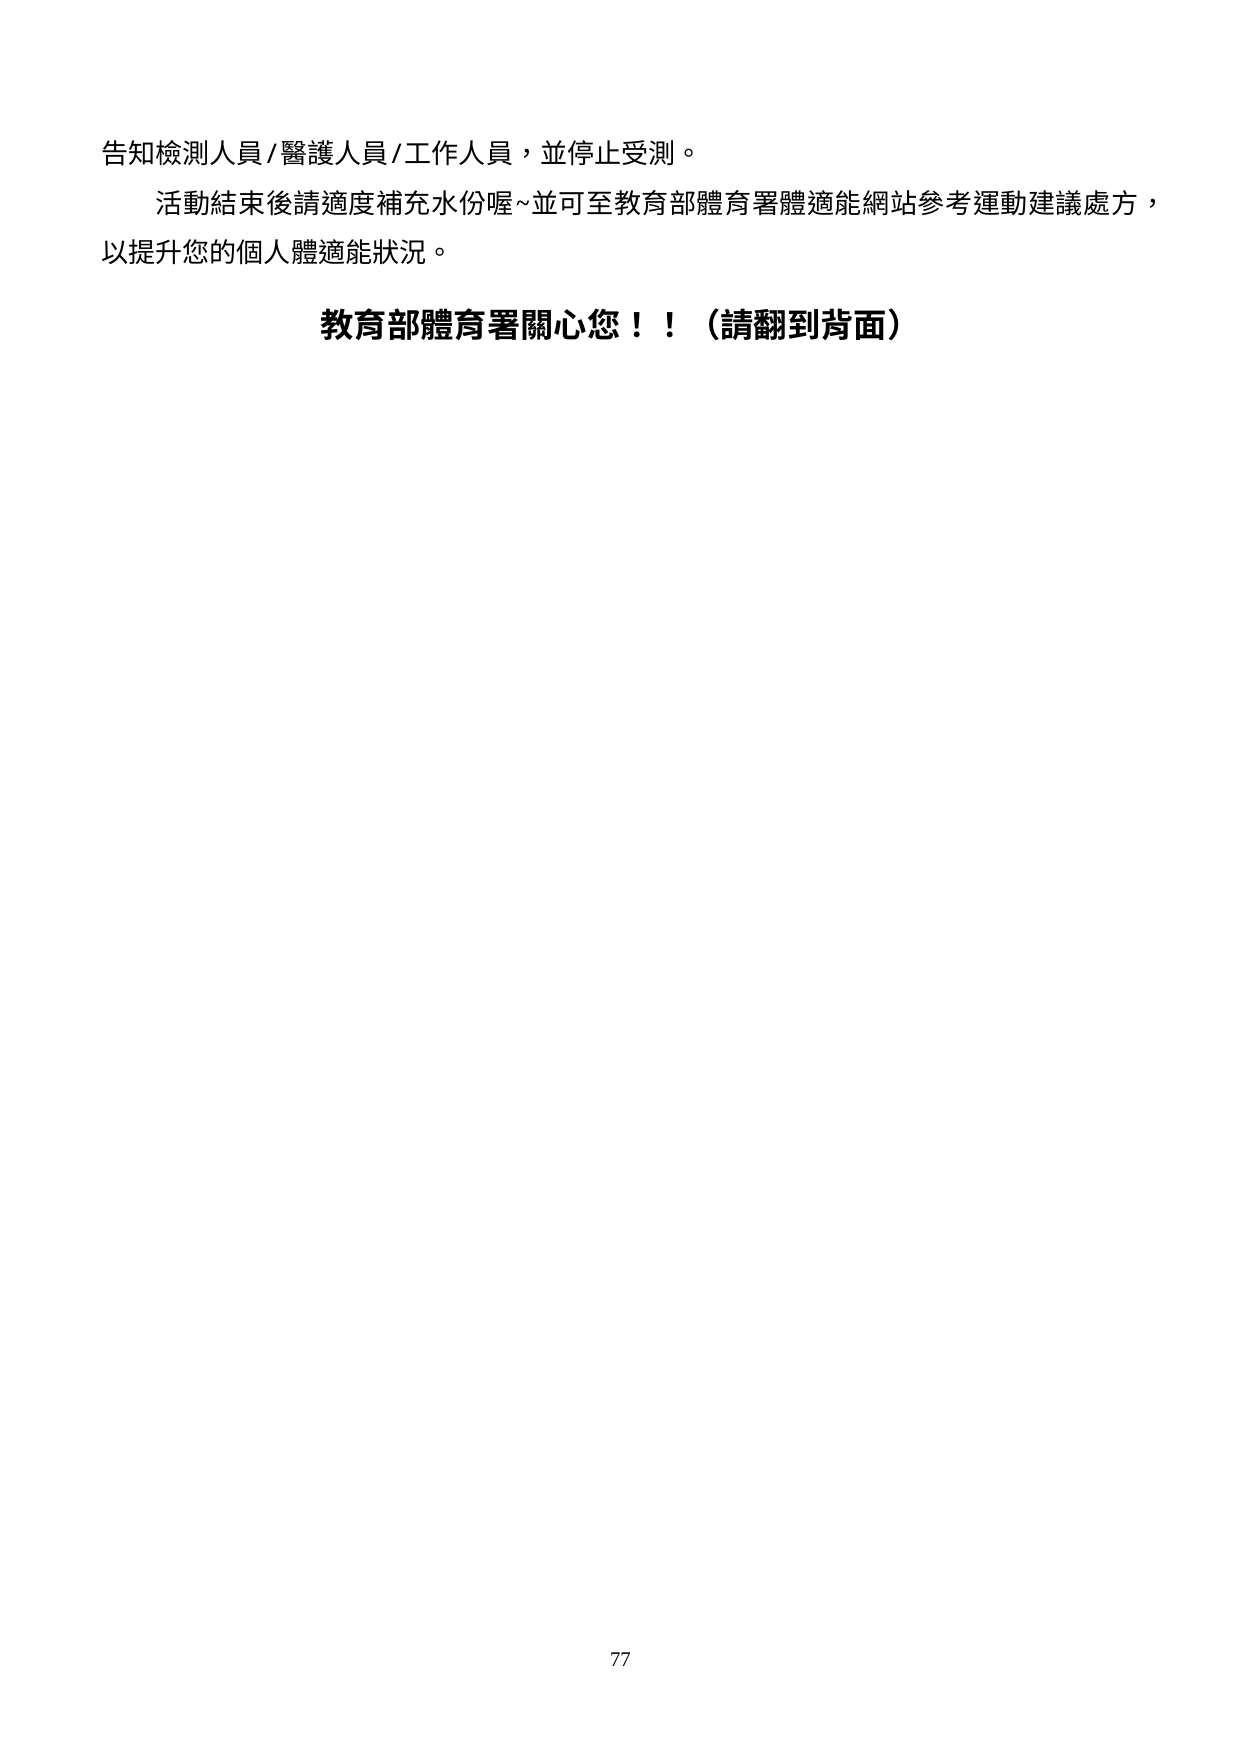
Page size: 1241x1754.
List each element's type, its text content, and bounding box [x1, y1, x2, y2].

text 活動結束後請適度補充水份喔~並可至教育部體育署體適能網站參考運動建議處方，以提升您的個人體適能狀況。 [101, 182, 1139, 270]
text 教育部體育署關心您！！（請翻到背面） [89, 298, 1152, 347]
text 告知檢測人員/醫護人員/工作人員，並停止受測。 [101, 132, 1139, 172]
